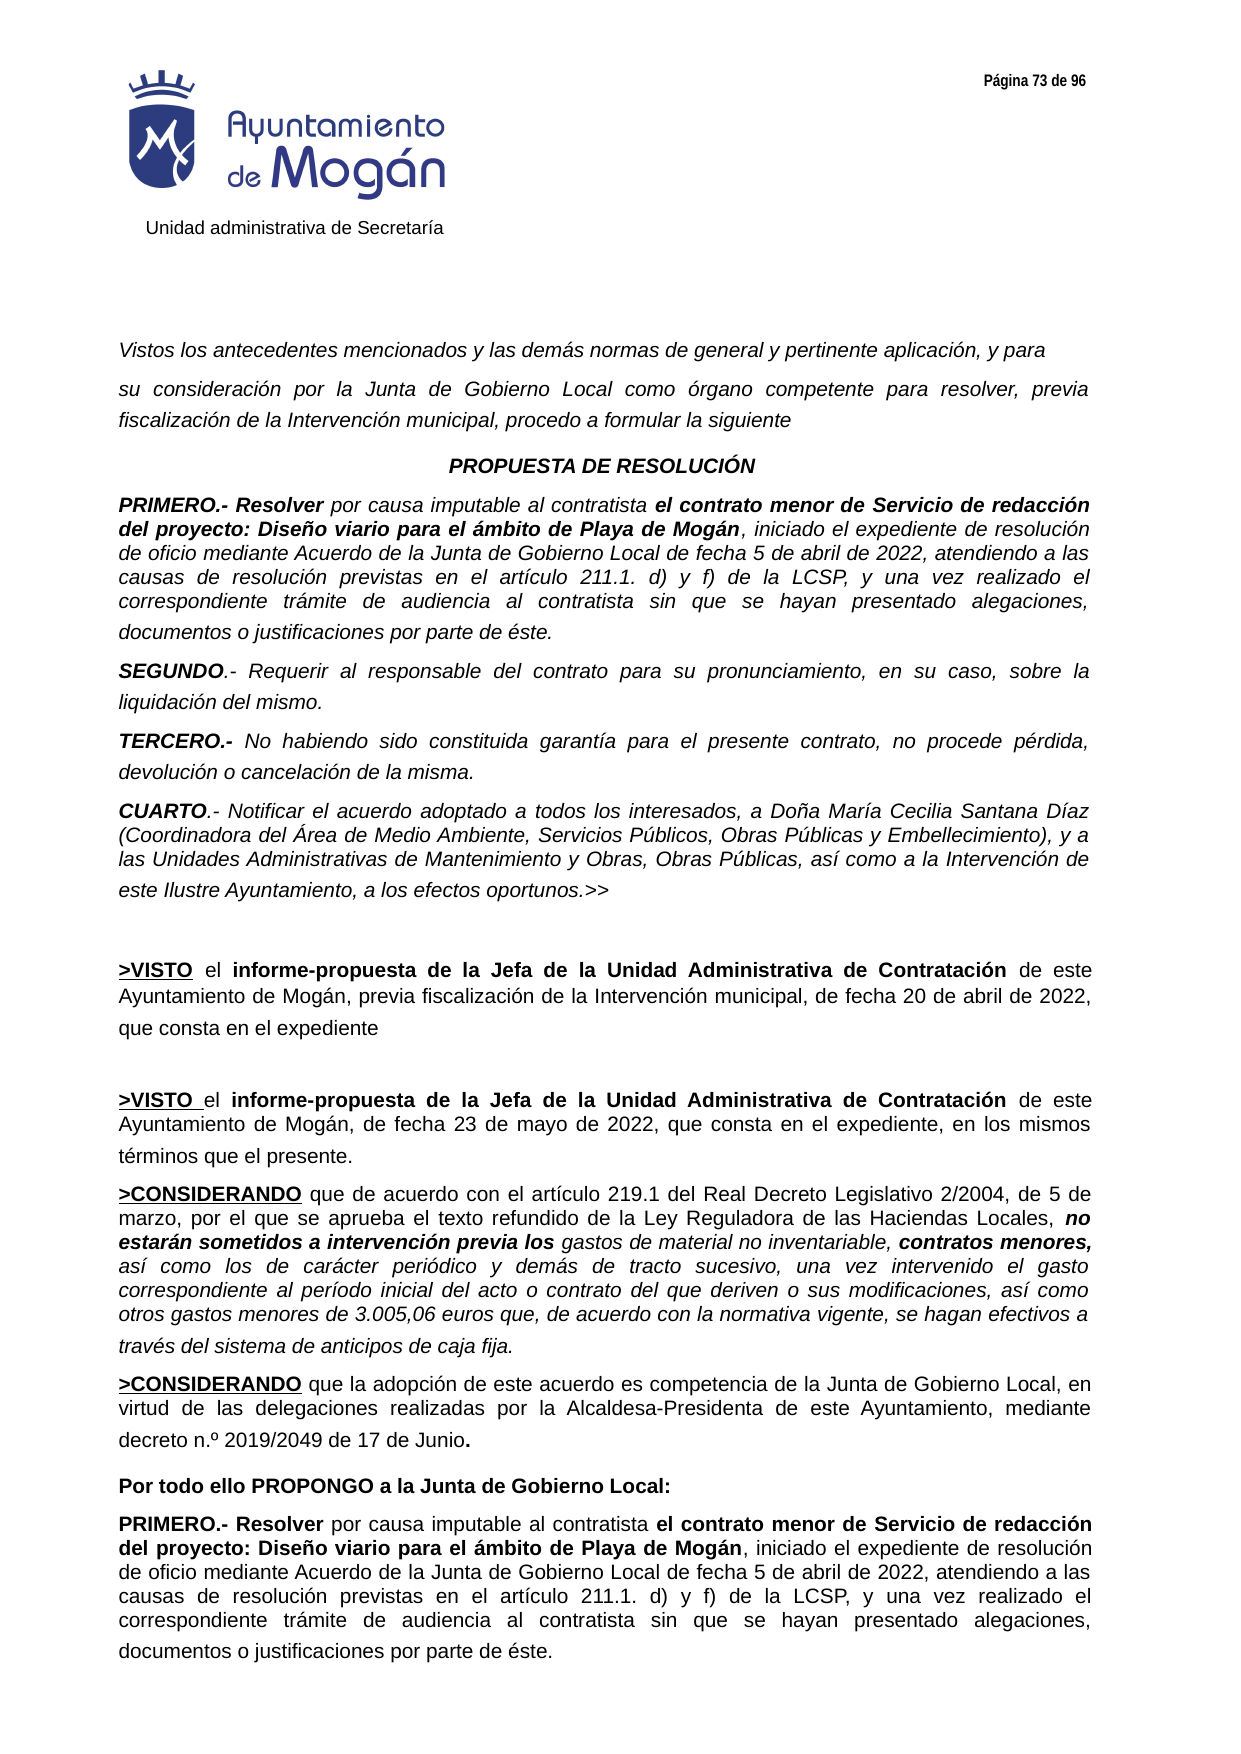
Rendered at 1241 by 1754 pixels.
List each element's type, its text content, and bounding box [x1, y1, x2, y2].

text su consideración por la Junta de Gobierno Local como órgano competente para resolver, previa fiscalización de la Intervención municipal, procedo a formular la siguiente [118, 377, 1092, 434]
text Vistos los antecedentes mencionados y las demás normas de general y pertinente aplicación, y para [118, 331, 1092, 364]
text PRIMERO.- Resolver por causa imputable al contratista el contrato menor de Servicio de redacción del proyecto: Diseño viario para el ámbito de Playa de Mogán, iniciado el expediente de resolución de oficio mediante Acuerdo de la Junta de Gobierno Local de fecha 5 de abril de 2022, atendiendo a las causas de resolución previstas en el artículo 211.1. d) y f) de la LCSP, y una vez realizado el correspondiente trámite de audiencia al contratista sin que se hayan presentado alegaciones, documentos o justificaciones por parte de éste. [118, 1512, 1092, 1665]
picture [128, 70, 445, 206]
text PRIMERO.- Resolver por causa imputable al contratista el contrato menor de Servicio de redacción del proyecto: Diseño viario para el ámbito de Playa de Mogán, iniciado el expediente de resolución de oficio mediante Acuerdo de la Junta de Gobierno Local de fecha 5 de abril de 2022, atendiendo a las causas de resolución previstas en el artículo 211.1. d) y f) de la LCSP, y una vez realizado el correspondiente trámite de audiencia al contratista sin que se hayan presentado alegaciones, documentos o justificaciones por parte de éste. [118, 493, 1092, 646]
text CUARTO.- Notificar el acuerdo adoptado a todos los interesados, a Doña María Cecilia Santana Díaz (Coordinadora del Área de Medio Ambiente, Servicios Públicos, Obras Públicas y Embellecimiento), y a las Unidades Administrativas de Mantenimiento y Obras, Obras Públicas, así como a la Intervención de este Ilustre Ayuntamiento, a los efectos oportunos.>> [118, 798, 1092, 904]
text >VISTO el informe-propuesta de la Jefa de la Unidad Administrativa de Contratación de este Ayuntamiento de Mogán, previa fiscalización de la Intervención municipal, de fecha 20 de abril de 2022, que consta en el expediente [118, 950, 1092, 1041]
text SEGUNDO.- Requerir al responsable del contrato para su pronunciamiento, en su caso, sobre la liquidación del mismo. [118, 658, 1092, 716]
text >CONSIDERANDO que la adopción de este acuerdo es competencia de la Junta de Gobierno Local, en virtud de las delegaciones realizadas por la Alcaldesa-Presidenta de este Ayuntamiento, mediante decreto n.º 2019/2049 de 17 de Junio. [118, 1372, 1092, 1453]
text >VISTO el informe-propuesta de la Jefa de la Unidad Administrativa de Contratación de este Ayuntamiento de Mogán, de fecha 23 de mayo de 2022, que consta en el expediente, en los mismos términos que el presente. [118, 1088, 1092, 1169]
text Por todo ello PROPONGO a la Junta de Gobierno Local: [118, 1466, 1092, 1499]
text >CONSIDERANDO que de acuerdo con el artículo 219.1 del Real Decreto Legislativo 2/2004, de 5 de marzo, por el que se aprueba el texto refundido de la Ley Reguladora de las Haciendas Locales, no estarán sometidos a intervención previa los gastos de material no inventariable, contratos menores, así como los de carácter periódico y demás de tracto sucesivo, una vez intervenido el gasto correspondiente al período inicial del acto o contrato del que deriven o sus modificaciones, así como otros gastos menores de 3.005,06 euros que, de acuerdo con la normativa vigente, se hagan efectivos a través del sistema de anticipos de caja fija. [118, 1182, 1092, 1359]
text TERCERO.- No habiendo sido constituida garantía para el presente contrato, no procede pérdida, devolución o cancelación de la misma. [118, 728, 1092, 786]
text PROPUESTA DE RESOLUCIÓN [118, 447, 1092, 480]
